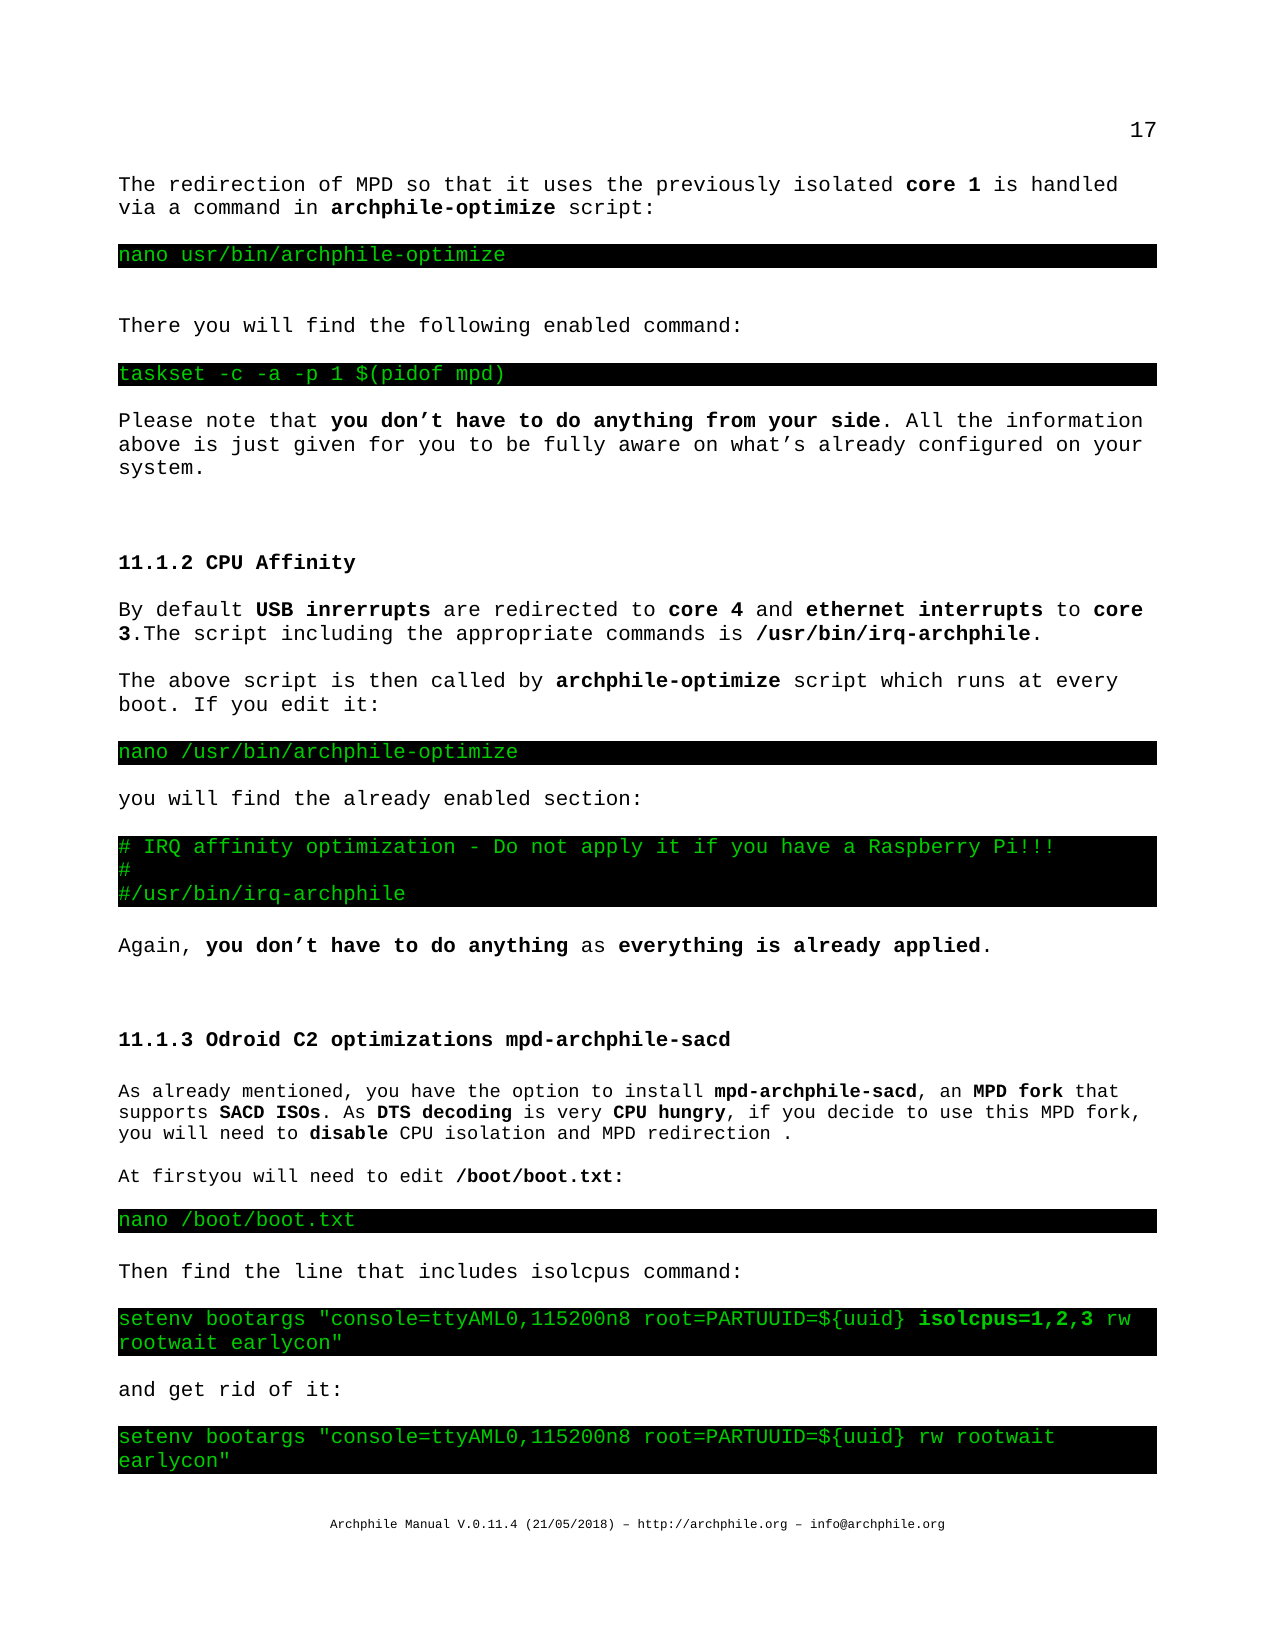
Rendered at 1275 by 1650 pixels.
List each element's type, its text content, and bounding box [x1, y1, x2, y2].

text nano usr/bin/archphile-optimize [118, 244, 1157, 268]
text # [118, 859, 1157, 883]
text Again, you don’t have to do anything as everything is already applied. [118, 935, 1157, 958]
text nano /usr/bin/archphile-optimize [118, 741, 1157, 765]
text The redirection of MPD so that it uses the previously isolated core 1 is handled via a command in archphile-optimize script: [118, 173, 1157, 221]
text The above script is then called by archphile-optimize script which runs at every boot. If you edit it: [118, 670, 1157, 717]
text # IRQ affinity optimization - Do not apply it if you have a Raspberry Pi!!! [118, 836, 1157, 859]
text nano /boot/boot.txt [118, 1209, 1157, 1233]
text Then find the line that includes isolcpus command: [118, 1261, 1157, 1284]
text taskset -c -a -p 1 $(pidof mpd) [118, 363, 1157, 386]
text By default USB inrerrupts are redirected to core 4 and ethernet interrupts to core 3.The script including the appropriate commands is /usr/bin/irq-archphile. [118, 599, 1157, 646]
text As already mentioned, you have the option to install mpd-archphile-sacd, an MPD fork that supports SACD ISOs. As DTS decoding is very CPU hungry, if you decide to use this MPD fork, you will need to disable CPU isolation and MPD redirection . [118, 1081, 1157, 1145]
text setenv bootargs "console=ttyAML0,115200n8 root=PARTUUID=${uuid} isolcpus=1,2,3 rw rootwait earlycon" [118, 1308, 1157, 1356]
text At firstyou will need to edit /boot/boot.txt: [118, 1166, 1157, 1188]
text 11.1.3 Odroid C2 optimizations mpd-archphile-sacd [118, 1029, 1157, 1053]
text you will find the already enabled section: [118, 788, 1157, 812]
text 11.1.2 CPU Affinity [118, 552, 1157, 576]
text Please note that you don’t have to do anything from your side. All the information above is just given for you to be fully aware on what’s already configured on your system. [118, 410, 1157, 481]
text setenv bootargs "console=ttyAML0,115200n8 root=PARTUUID=${uuid} rw rootwait earlycon" [118, 1426, 1157, 1474]
text There you will find the following enabled command: [118, 315, 1157, 339]
text and get rid of it: [118, 1379, 1157, 1403]
text #/usr/bin/irq-archphile [118, 883, 1157, 907]
